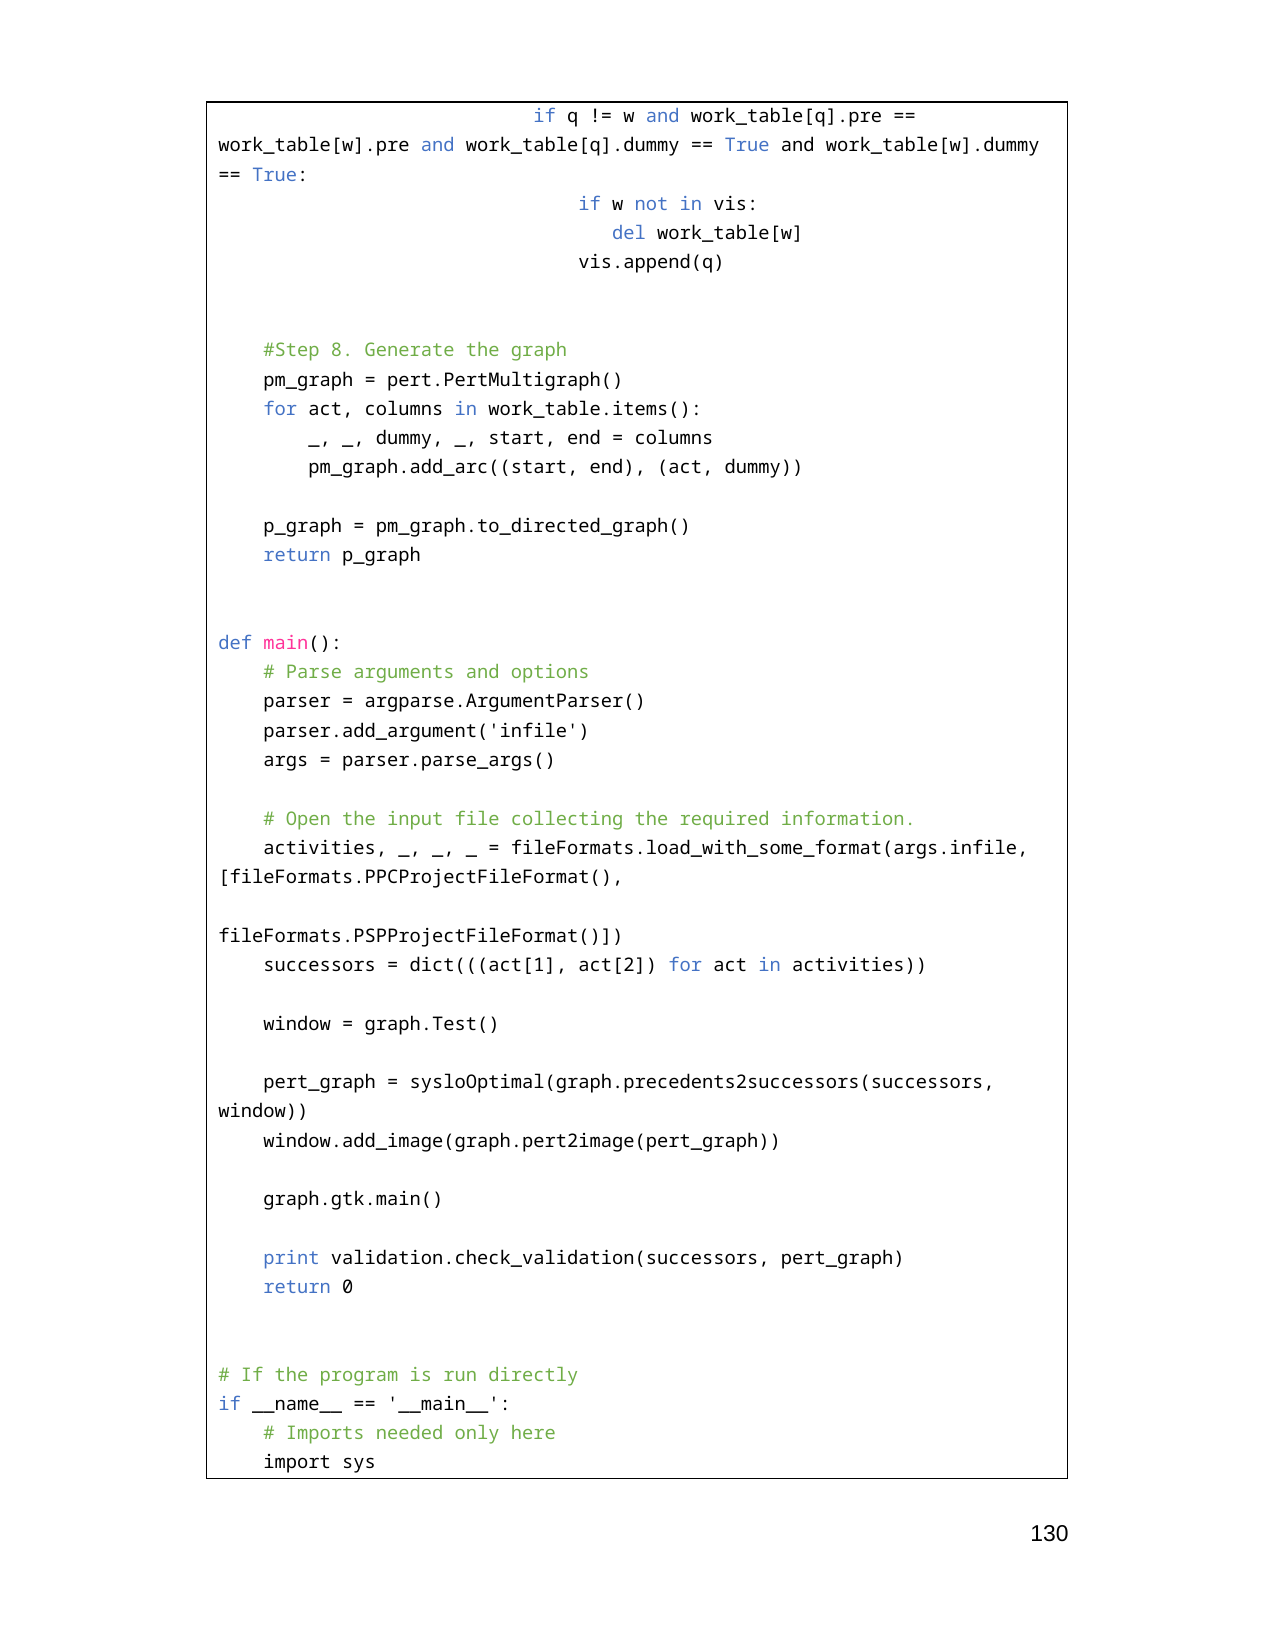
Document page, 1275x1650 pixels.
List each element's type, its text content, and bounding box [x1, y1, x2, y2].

table_header if q != w and work_table[q].pre == work_table[w].pre and work_table[q].dummy == True and work_table[w].dummy == True: if w not in vis: del work_table[w] vis.append(q) #Step 8. Generate the graph pm_graph = pert.PertMultigraph() for act, columns in work_table.items(): _, _, dummy, _, start, end = columns pm_graph.add_arc((start, end), (act, dummy)) p_graph = pm_graph.to_directed_graph() return p_graph def main(): # Parse arguments and options parser = argparse.ArgumentParser() parser.add_argument('infile') args = parser.parse_args() # Open the input file collecting the required information. activities, _, _, _ = fileFormats.load_with_some_format(args.infile, [fileFormats.PPCProjectFileFormat(), fileFormats.PSPProjectFileFormat()]) successors = dict(((act[1], act[2]) for act in activities)) window = graph.Test() pert_graph = sysloOptimal(graph.precedents2successors(successors, window)) window.add_image(graph.pert2image(pert_graph)) graph.gtk.main() print validation.check_validation(successors, pert_graph) return 0 # If the program is run directly if __name__ == '__main__': # Imports needed only here import sys [207, 103, 1067, 1478]
